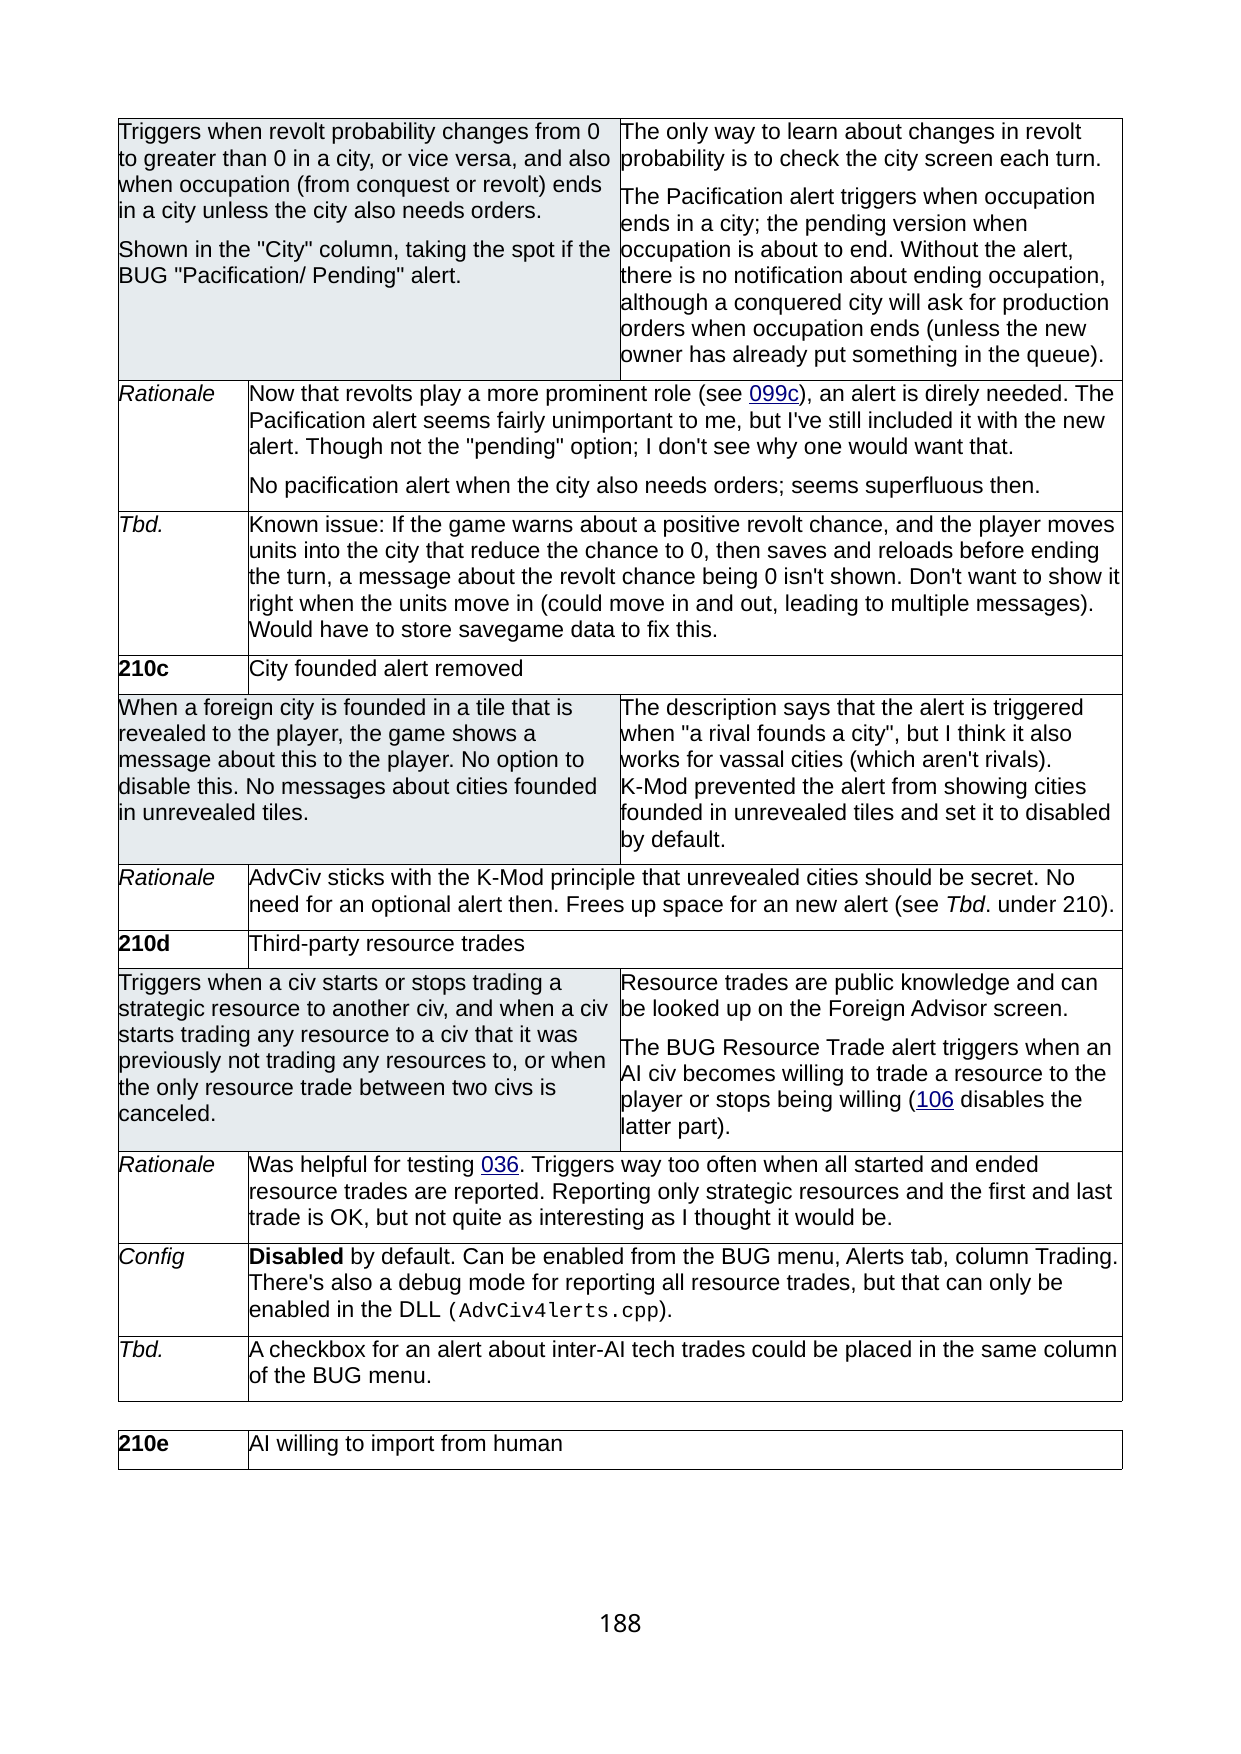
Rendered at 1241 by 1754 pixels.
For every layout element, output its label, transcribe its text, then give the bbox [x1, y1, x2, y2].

table_cell Resource trades are public knowledge and can be looked up on the Foreign Advisor screen. The BUG Resource Trade alert triggers when an AI civ becomes willing to trade a resource to the player or stops being willing (106 disables the latter part). [621, 969, 1122, 1151]
table_cell The description says that the alert is triggered when "a rival founds a city", but I think it also works for vassal cities (which aren't rivals). K-Mod prevented the alert from showing cities founded in unrevealed tiles and set it to disabled by default. [621, 695, 1122, 864]
table_cell Config [119, 1244, 248, 1336]
table_cell The only way to learn about changes in revolt probability is to check the city screen each turn. The Pacification alert triggers when occupation ends in a city; the pending version when occupation is about to end. Without the alert, there is no notification about ending occupation, although a conquered city will ask for production orders when occupation ends (unless the new owner has already put something in the queue). [621, 119, 1122, 380]
table_cell Rationale [119, 381, 248, 511]
table_header 210e [119, 1431, 248, 1469]
table_cell A checkbox for an alert about inter-AI tech trades could be placed in the same column of the BUG menu. [249, 1337, 1122, 1401]
table_cell Was helpful for testing 036. Triggers way too often when all started and ended resource trades are reported. Reporting only strategic resources and the first and last trade is OK, but not quite as interesting as I thought it would be. [249, 1152, 1122, 1243]
table_cell Now that revolts play a more prominent role (see 099c), an alert is direly needed. The Pacification alert seems fairly unimportant to me, but I've still included it with the new alert. Though not the "pending" option; I don't see why one would want that. No pacification alert when the city also needs orders; seems superfluous then. [249, 381, 1122, 511]
table_cell Rationale [119, 865, 248, 929]
table_cell 210c [119, 656, 248, 694]
table_cell Tbd. [119, 1337, 248, 1401]
table_cell Third-party resource trades [249, 931, 1122, 968]
table_header AI willing to import from human [249, 1431, 1122, 1469]
table_cell Triggers when a civ starts or stops trading a strategic resource to another civ, and when a civ starts trading any resource to a civ that it was previously not trading any resources to, or when the only resource trade between two civs is canceled. [119, 969, 620, 1151]
table_cell AdvCiv sticks with the K-Mod principle that unrevealed cities should be secret. No need for an optional alert then. Frees up space for an new alert (see Tbd. under 210). [249, 865, 1122, 929]
table_cell Disabled by default. Can be enabled from the BUG menu, Alerts tab, column Trading. There's also a debug mode for reporting all resource trades, but that can only be enabled in the DLL (AdvCiv4lerts.cpp). [249, 1244, 1122, 1336]
table_cell 210d [119, 931, 248, 968]
table_cell Rationale [119, 1152, 248, 1243]
table_cell When a foreign city is founded in a tile that is revealed to the player, the game shows a message about this to the player. No option to disable this. No messages about cities founded in unrevealed tiles. [119, 695, 620, 864]
table_cell Triggers when revolt probability changes from 0 to greater than 0 in a city, or vice versa, and also when occupation (from conquest or revolt) ends in a city unless the city also needs orders. Shown in the "City" column, taking the spot if the BUG "Pacification/ Pending" alert. [119, 119, 620, 380]
table_cell Known issue: If the game warns about a positive revolt chance, and the player moves units into the city that reduce the chance to 0, then saves and reloads before ending the turn, a message about the revolt chance being 0 isn't shown. Don't want to show it right when the units move in (could move in and out, leading to multiple messages). Would have to store savegame data to fix this. [249, 512, 1122, 655]
table_cell City founded alert removed [249, 656, 1122, 694]
table_cell Tbd. [119, 512, 248, 655]
